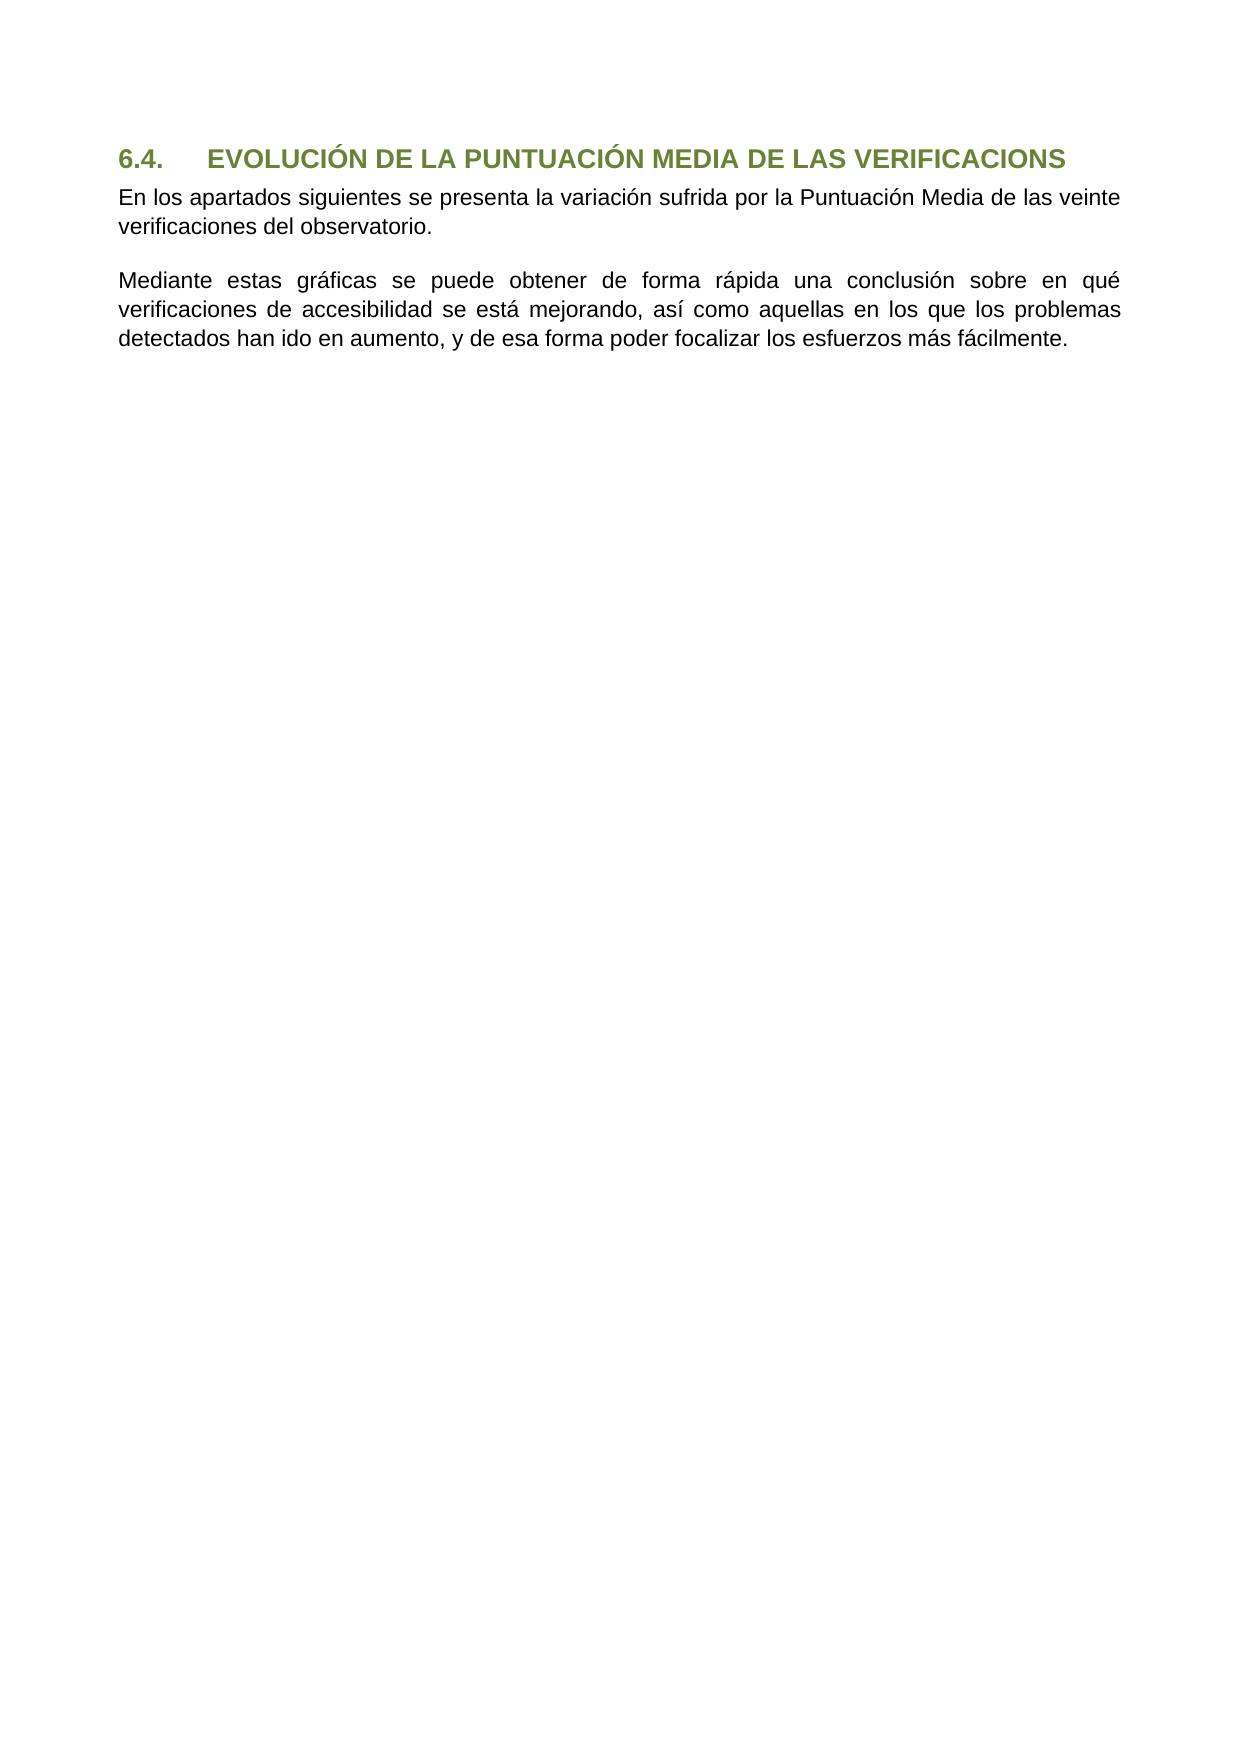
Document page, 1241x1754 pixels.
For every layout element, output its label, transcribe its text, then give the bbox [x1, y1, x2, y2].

text Mediante estas gráficas se puede obtener de forma rápida una conclusión sobre en qué verificaciones de accesibilidad se está mejorando, así como aquellas en los que los problemas detectados han ido en aumento, y de esa forma poder focalizar los esfuerzos más fácilmente. [118, 267, 1122, 351]
text En los apartados siguientes se presenta la variación sufrida por la Puntuación Media de las veinte verificaciones del observatorio. [118, 184, 1122, 239]
subtitle Evolución de la Puntuación Media de las verificacions [118, 143, 1122, 174]
